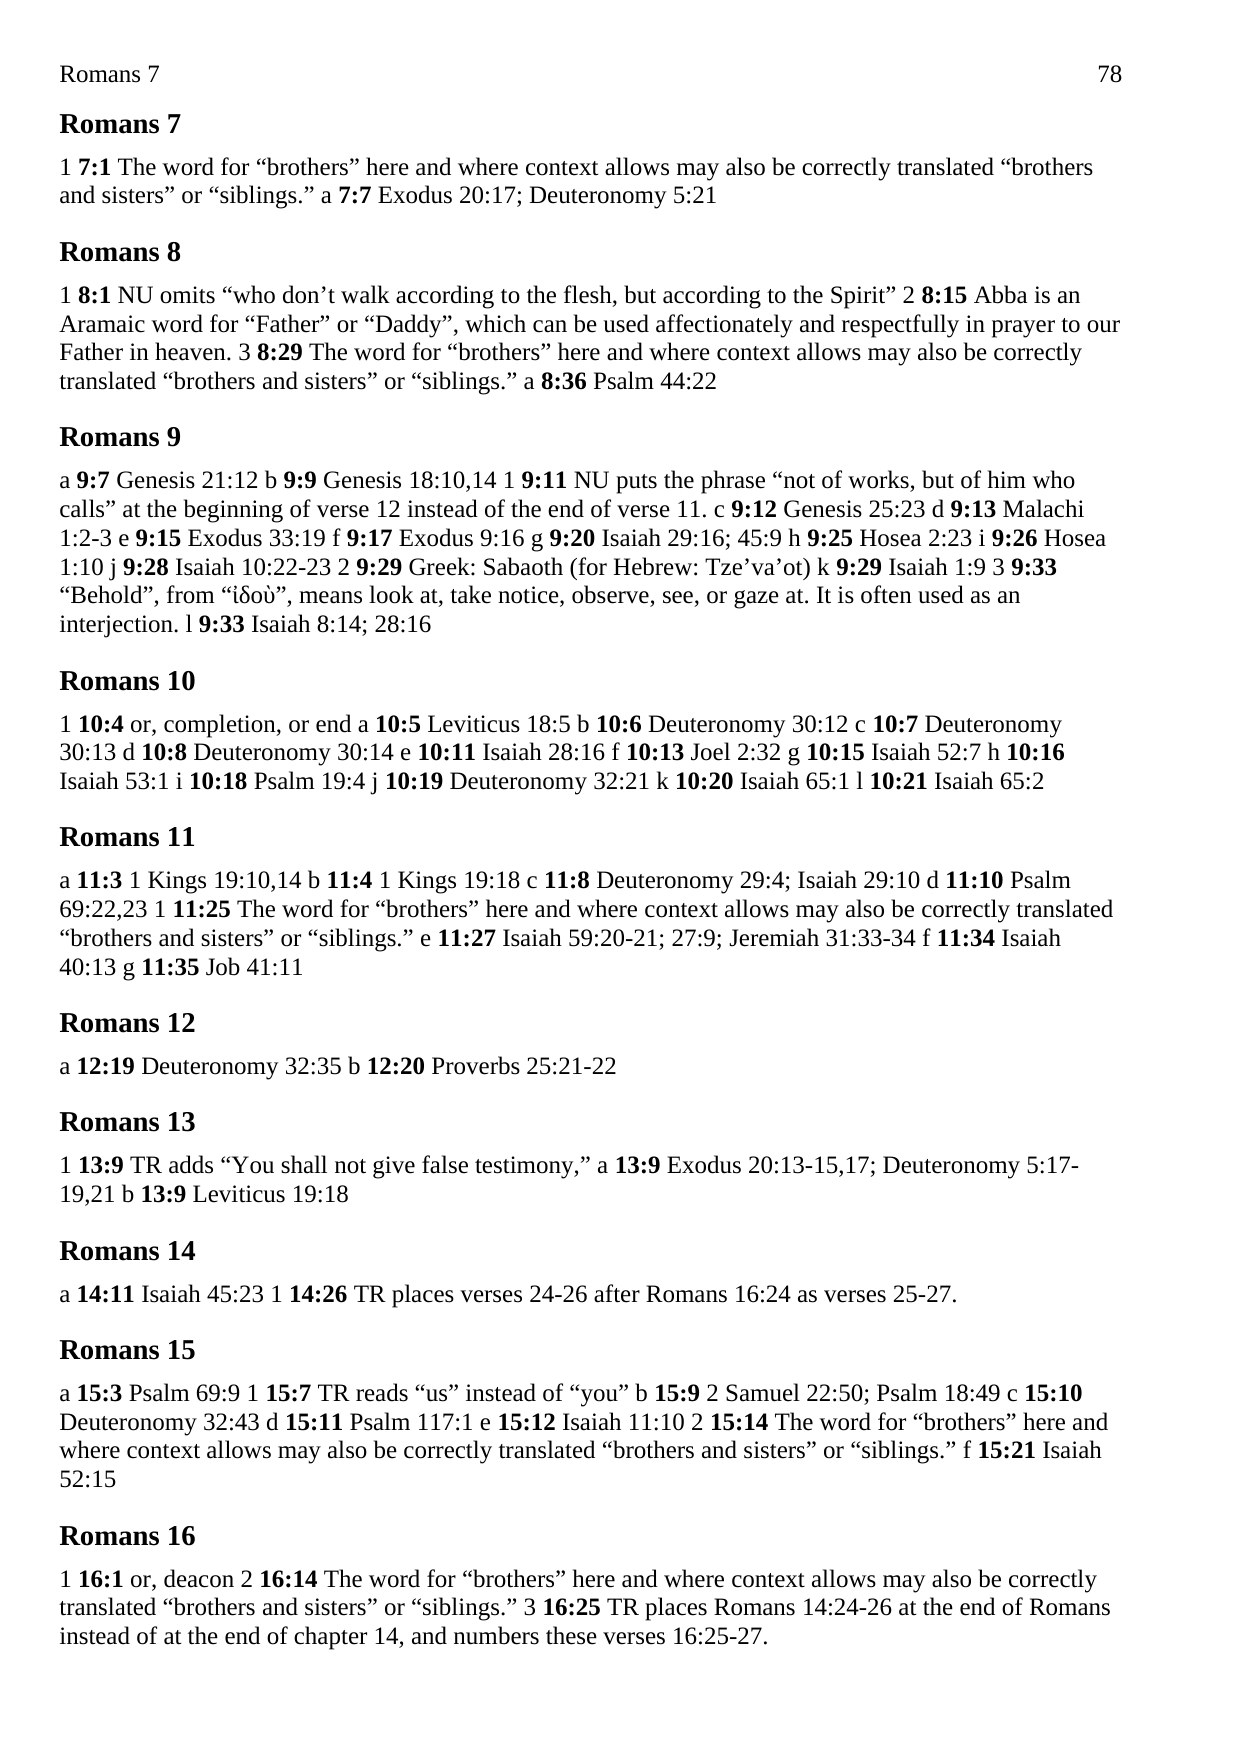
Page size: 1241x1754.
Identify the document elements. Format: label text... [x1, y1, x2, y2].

subtitle Romans 9 [59, 420, 1122, 453]
subtitle Romans 13 [59, 1105, 1122, 1138]
subtitle Romans 15 [59, 1332, 1122, 1366]
subtitle Romans 14 [59, 1233, 1122, 1266]
text a 11:3 1 Kings 19:10,14 b 11:4 1 Kings 19:18 c 11:8 Deuteronomy 29:4; Isaiah 29:10 d 11:10 Psalm 69:22,23 1 11:25 The word for “brothers” here and where context allows may also be correctly translated “brothers and sisters” or “siblings.” e 11:27 Isaiah 59:20-21; 27:9; Jeremiah 31:33-34 f 11:34 Isaiah 40:13 g 11:35 Job 41:11 [59, 866, 1122, 981]
text 1 10:4 or, completion, or end a 10:5 Leviticus 18:5 b 10:6 Deuteronomy 30:12 c 10:7 Deuteronomy 30:13 d 10:8 Deuteronomy 30:14 e 10:11 Isaiah 28:16 f 10:13 Joel 2:32 g 10:15 Isaiah 52:7 h 10:16 Isaiah 53:1 i 10:18 Psalm 19:4 j 10:19 Deuteronomy 32:21 k 10:20 Isaiah 65:1 l 10:21 Isaiah 65:2 [59, 709, 1122, 795]
subtitle Romans 7 [59, 106, 1122, 139]
text a 12:19 Deuteronomy 32:35 b 12:20 Proverbs 25:21-22 [59, 1051, 1122, 1080]
subtitle Romans 10 [59, 663, 1122, 696]
text 1 7:1 The word for “brothers” here and where context allows may also be correctly translated “brothers and sisters” or “siblings.” a 7:7 Exodus 20:17; Deuteronomy 5:21 [59, 152, 1122, 209]
subtitle Romans 8 [59, 234, 1122, 267]
subtitle Romans 12 [59, 1006, 1122, 1039]
text 1 8:1 NU omits “who don’t walk according to the flesh, but according to the Spirit” 2 8:15 Abba is an Aramaic word for “Father” or “Daddy”, which can be used affectionately and respectfully in prayer to our Father in heaven. 3 8:29 The word for “brothers” here and where context allows may also be correctly translated “brothers and sisters” or “siblings.” a 8:36 Psalm 44:22 [59, 280, 1122, 395]
subtitle Romans 11 [59, 820, 1122, 853]
text 1 13:9 TR adds “You shall not give false testimony,” a 13:9 Exodus 20:13-15,17; Deuteronomy 5:17-19,21 b 13:9 Leviticus 19:18 [59, 1151, 1122, 1208]
subtitle Romans 16 [59, 1518, 1122, 1551]
text a 9:7 Genesis 21:12 b 9:9 Genesis 18:10,14 1 9:11 NU puts the phrase “not of works, but of him who calls” at the beginning of verse 12 instead of the end of verse 11. c 9:12 Genesis 25:23 d 9:13 Malachi 1:2-3 e 9:15 Exodus 33:19 f 9:17 Exodus 9:16 g 9:20 Isaiah 29:16; 45:9 h 9:25 Hosea 2:23 i 9:26 Hosea 1:10 j 9:28 Isaiah 10:22-23 2 9:29 Greek: Sabaoth (for Hebrew: Tze’va’ot) k 9:29 Isaiah 1:9 3 9:33 “Behold”, from “ἰδοὺ”, means look at, take notice, observe, see, or gaze at. It is often used as an interjection. l 9:33 Isaiah 8:14; 28:16 [59, 466, 1122, 638]
text a 15:3 Psalm 69:9 1 15:7 TR reads “us” instead of “you” b 15:9 2 Samuel 22:50; Psalm 18:49 c 15:10 Deuteronomy 32:43 d 15:11 Psalm 117:1 e 15:12 Isaiah 11:10 2 15:14 The word for “brothers” here and where context allows may also be correctly translated “brothers and sisters” or “siblings.” f 15:21 Isaiah 52:15 [59, 1378, 1122, 1493]
text a 14:11 Isaiah 45:23 1 14:26 TR places verses 24-26 after Romans 16:24 as verses 25-27. [59, 1279, 1122, 1307]
text 1 16:1 or, deacon 2 16:14 The word for “brothers” here and where context allows may also be correctly translated “brothers and sisters” or “siblings.” 3 16:25 TR places Romans 14:24-26 at the end of Romans instead of at the end of chapter 14, and numbers these verses 16:25-27. [59, 1564, 1122, 1650]
